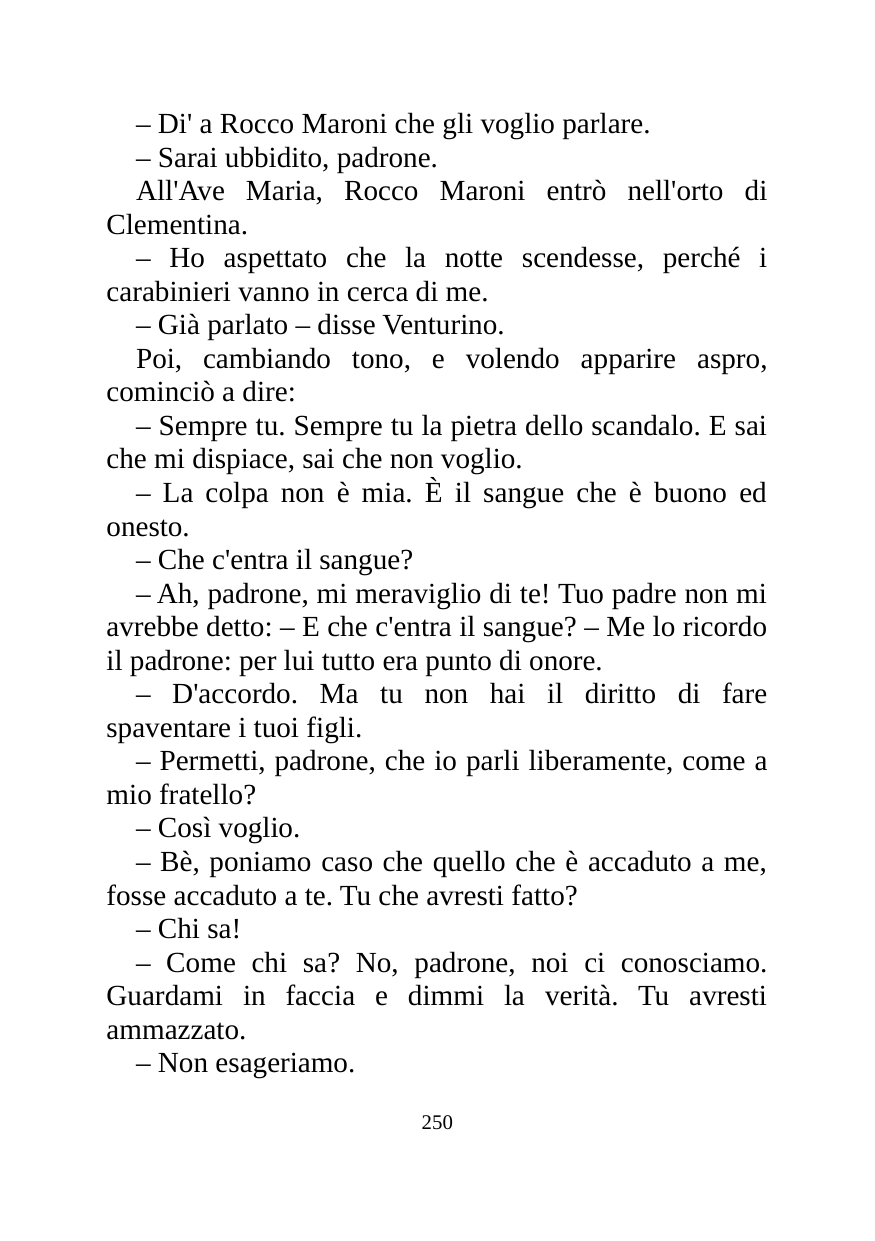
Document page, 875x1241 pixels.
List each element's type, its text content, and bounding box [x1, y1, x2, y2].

text – Sempre tu. Sempre tu la pietra dello scandalo. E sai che mi dispiace, sai che non voglio. [106, 408, 768, 475]
text – Di' a Rocco Maroni che gli voglio parlare. [106, 106, 768, 140]
text – Non esageriamo. [106, 1045, 768, 1079]
text – Chi sa! [106, 911, 768, 945]
text – Bè, poniamo caso che quello che è accaduto a me, fosse accaduto a te. Tu che avresti fatto? [106, 844, 768, 911]
text Poi, cambiando tono, e volendo apparire aspro, cominciò a dire: [106, 341, 768, 408]
text – Sarai ubbidito, padrone. [106, 140, 768, 173]
text – La colpa non è mia. È il sangue che è buono ed onesto. [106, 475, 768, 542]
text – Ho aspettato che la notte scendesse, perché i carabinieri vanno in cerca di me. [106, 240, 768, 307]
text – Così voglio. [106, 811, 768, 844]
text – Permetti, padrone, che io parli liberamente, come a mio fratello? [106, 743, 768, 811]
text – D'accordo. Ma tu non hai il diritto di fare spaventare i tuoi figli. [106, 676, 768, 743]
text – Come chi sa? No, padrone, noi ci conosciamo. Guardami in faccia e dimmi la verità. Tu avresti ammazzato. [106, 945, 768, 1045]
text – Già parlato – disse Venturino. [106, 307, 768, 341]
text – Che c'entra il sangue? [106, 542, 768, 576]
text All'Ave Maria, Rocco Maroni entrò nell'orto di Clementina. [106, 173, 768, 240]
text – Ah, padrone, mi meraviglio di te! Tuo padre non mi avrebbe detto: – E che c'entra il sangue? – Me lo ricordo il padrone: per lui tutto era punto di onore. [106, 576, 768, 676]
